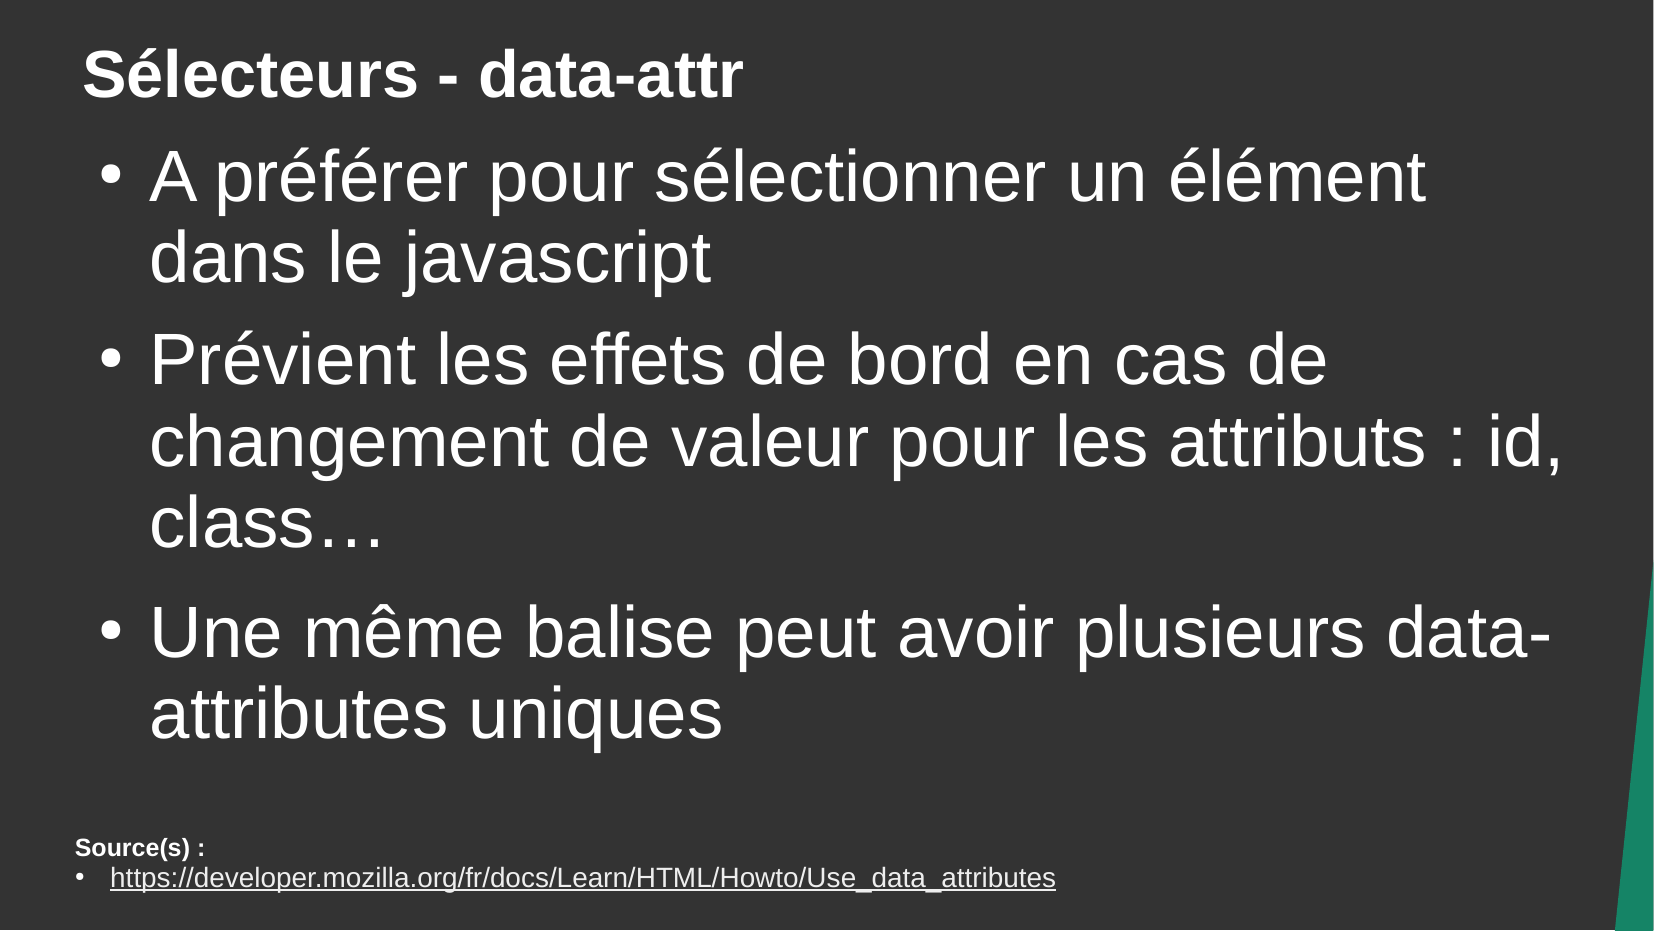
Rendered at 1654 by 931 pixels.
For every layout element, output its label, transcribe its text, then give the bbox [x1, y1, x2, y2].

title Sélecteurs - data-attr [82, 37, 1004, 119]
text_box [1614, 555, 1654, 931]
list A préférer pour sélectionner un élément dans le javascript Prévient les effets de bord en cas de changement de valeur pour les attributs : id, class… Une même balise peut avoir plusieurs data-attributes uniques [80, 135, 1583, 756]
text_box Source(s) : https://developer.mozilla.org/fr/docs/Learn/HTML/Howto/Use_data_attributes [60, 826, 1546, 901]
